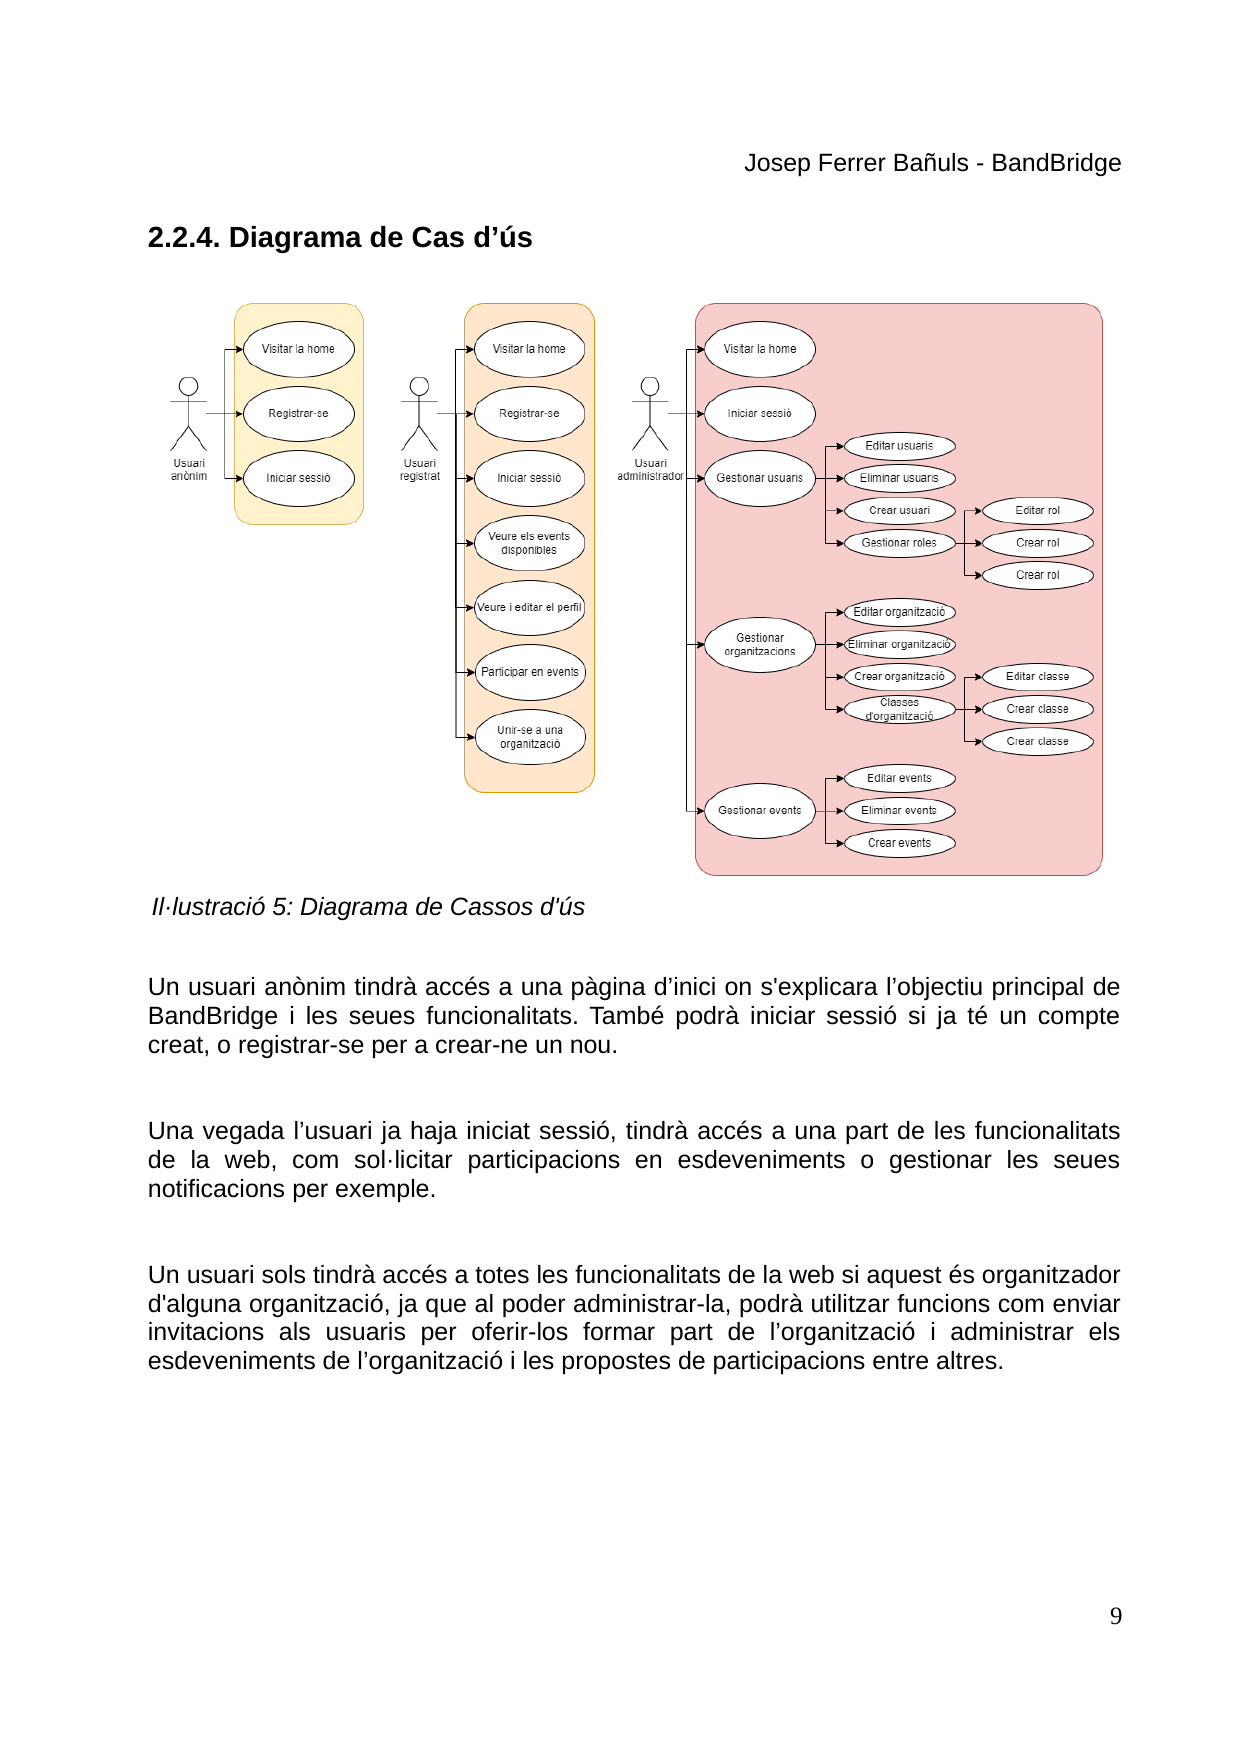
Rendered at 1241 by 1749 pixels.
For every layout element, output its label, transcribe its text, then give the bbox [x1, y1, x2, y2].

text Un usuari anònim tindrà accés a una pàgina d’inici on s'explicara l’objectiu principal de BandBridge i les seues funcionalitats. També podrà iniciar sessió si ja té un compte creat, o registrar-se per a crear-ne un nou. [148, 972, 1122, 1058]
text Un usuari sols tindrà accés a totes les funcionalitats de la web si aquest és organitzador d'alguna organització, ja que al poder administrar-la, podrà utilitzar funcions com enviar invitacions als usuaris per oferir-los formar part de l’organització i administrar els esdeveniments de l’organització i les propostes de participacions entre altres. [148, 1260, 1122, 1375]
subtitle 2.2.4. Diagrama de Cas d’ús [148, 220, 1122, 254]
text Una vegada l’usuari ja haja iniciat sessió, tindrà accés a una part de les funcionalitats de la web, com sol·licitar participacions en esdeveniments o gestionar les seues notificacions per exemple. [148, 1116, 1122, 1202]
text Il·lustració 5: Diagrama de Cassos d'ús [151, 293, 1112, 920]
